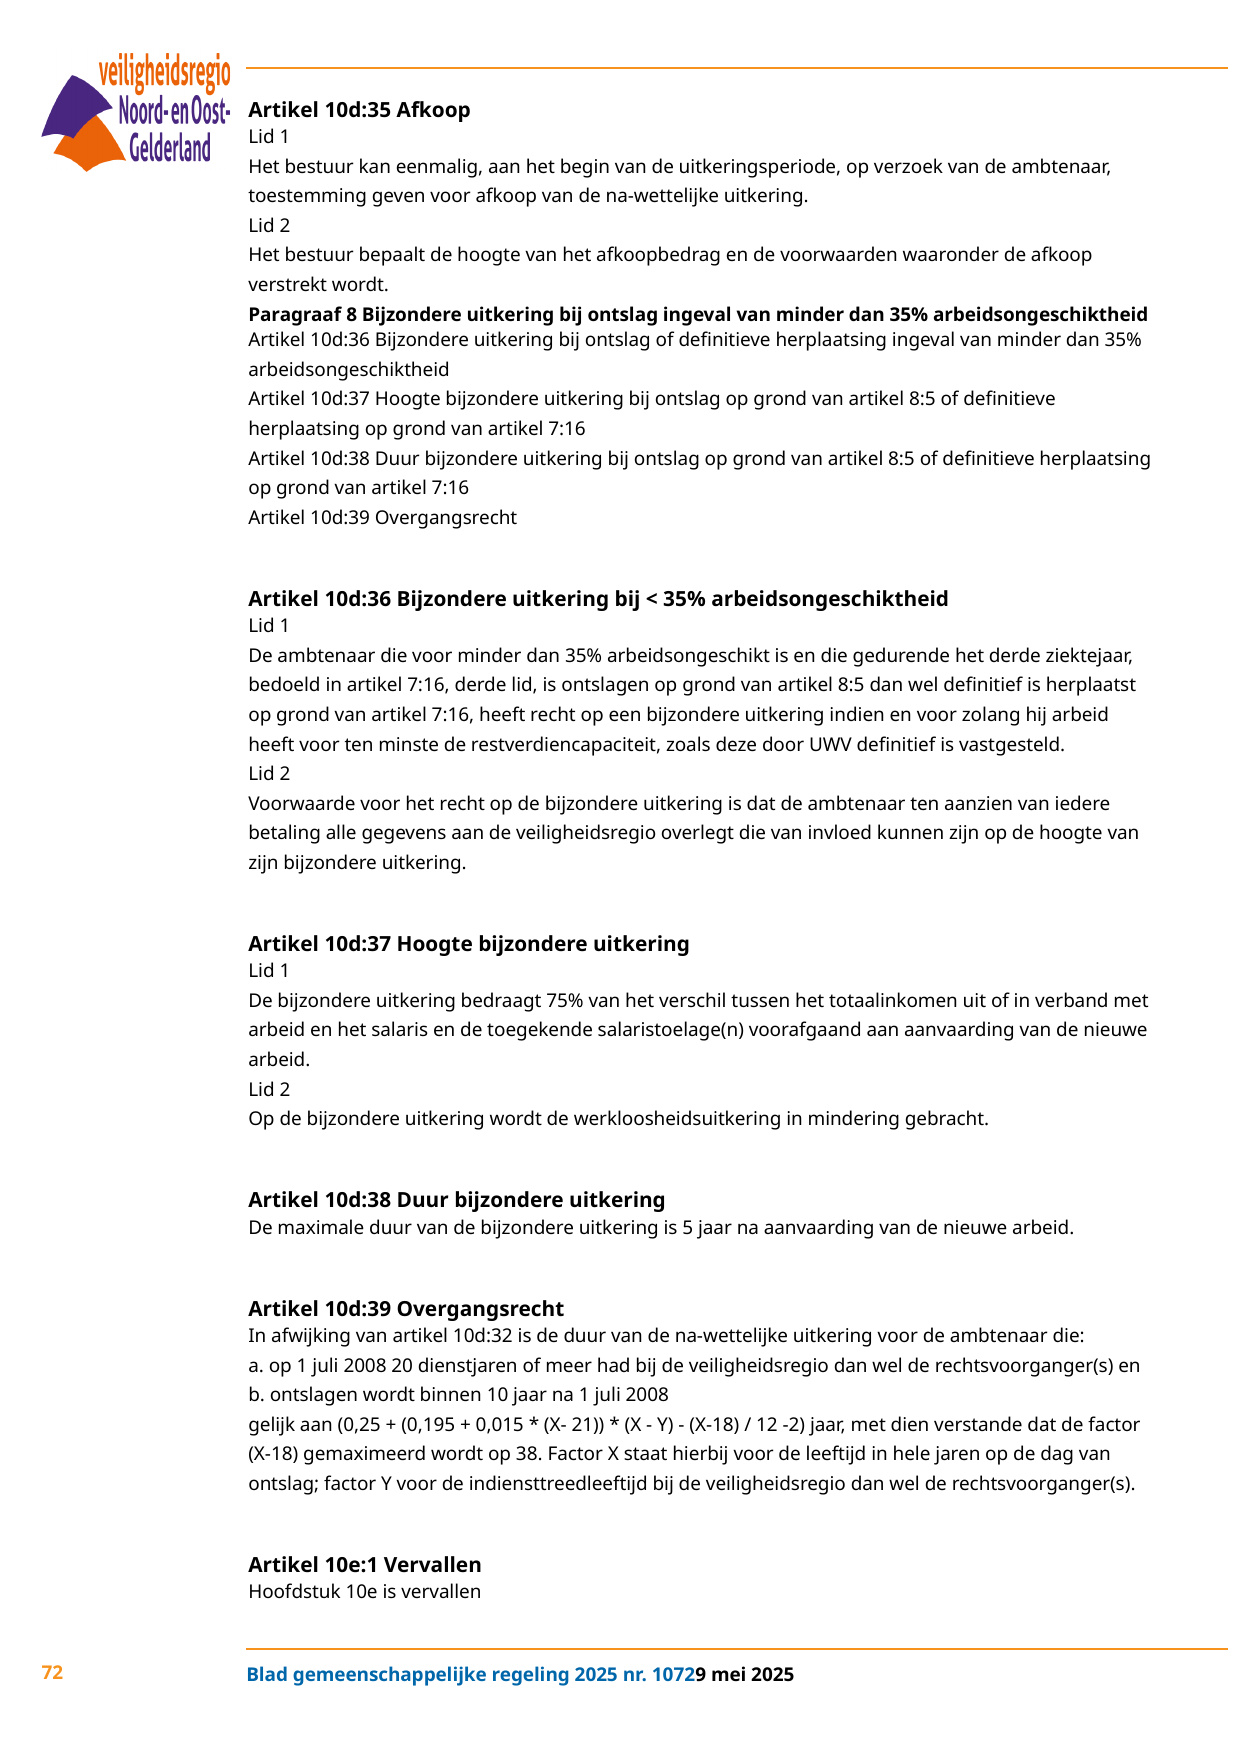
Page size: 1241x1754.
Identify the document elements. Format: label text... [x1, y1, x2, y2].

text Artikel 10d:36 Bijzondere uitkering bij < 35% arbeidsongeschiktheid [248, 584, 1152, 612]
text b. ontslagen wordt binnen 10 jaar na 1 juli 2008 [248, 1381, 1152, 1407]
text Lid 2 [248, 760, 1152, 786]
text Artikel 10d:38 Duur bijzondere uitkering bij ontslag op grond van artikel 8:5 of definitieve herplaatsing op grond van artikel 7:16 [248, 445, 1152, 500]
text De bijzondere uitkering bedraagt 75% van het verschil tussen het totaalinkomen uit of in verband met arbeid en het salaris en de toegekende salaristoelage(n) voorafgaand aan aanvaarding van de nieuwe arbeid. [248, 987, 1152, 1072]
text Artikel 10d:39 Overgangsrecht [248, 504, 1152, 530]
text Voorwaarde voor het recht op de bijzondere uitkering is dat de ambtenaar ten aanzien van iedere betaling alle gegevens aan de veiligheidsregio overlegt die van invloed kunnen zijn op de hoogte van zijn bijzondere uitkering. [248, 790, 1152, 875]
picture [41, 47, 231, 172]
text In afwijking van artikel 10d:32 is de duur van de na-wettelijke uitkering voor de ambtenaar die: [248, 1322, 1152, 1348]
text gelijk aan (0,25 + (0,195 + 0,015 * (X- 21)) * (X - Y) - (X-18) / 12 -2) jaar, met dien verstande dat de factor (X-18) gemaximeerd wordt op 38. Factor X staat hierbij voor de leeftijd in hele jaren op de dag van ontslag; factor Y voor de indiensttreedleeftijd bij de veiligheidsregio dan wel de rechtsvoorganger(s). [248, 1411, 1152, 1496]
text Paragraaf 8 Bijzondere uitkering bij ontslag ingeval van minder dan 35% arbeidsongeschiktheid [248, 301, 1152, 326]
text De maximale duur van de bijzondere uitkering is 5 jaar na aanvaarding van de nieuwe arbeid. [248, 1214, 1152, 1239]
text Het bestuur bepaalt de hoogte van het afkoopbedrag en de voorwaarden waaronder de afkoop verstrekt wordt. [248, 242, 1152, 297]
text Artikel 10e:1 Vervallen [248, 1550, 1152, 1579]
text Artikel 10d:37 Hoogte bijzondere uitkering bij ontslag op grond van artikel 8:5 of definitieve herplaatsing op grond van artikel 7:16 [248, 386, 1152, 441]
text Het bestuur kan eenmalig, aan het begin van de uitkeringsperiode, op verzoek van de ambtenaar, toestemming geven voor afkoop van de na-wettelijke uitkering. [248, 153, 1152, 208]
text De ambtenaar die voor minder dan 35% arbeidsongeschikt is en die gedurende het derde ziektejaar, bedoeld in artikel 7:16, derde lid, is ontslagen op grond van artikel 8:5 dan wel definitief is herplaatst op grond van artikel 7:16, heeft recht op een bijzondere uitkering indien en voor zolang hij arbeid heeft voor ten minste de restverdiencapaciteit, zoals deze door UWV definitief is vastgesteld. [248, 642, 1152, 756]
text Lid 1 [248, 957, 1152, 983]
text Lid 1 [248, 123, 1152, 149]
text a. op 1 juli 2008 20 dienstjaren of meer had bij de veiligheidsregio dan wel de rechtsvoorganger(s) en [248, 1352, 1152, 1378]
text Lid 2 [248, 1076, 1152, 1102]
text Lid 2 [248, 212, 1152, 238]
text Artikel 10d:38 Duur bijzondere uitkering [248, 1185, 1152, 1214]
text Lid 1 [248, 612, 1152, 638]
text Artikel 10d:35 Afkoop [248, 95, 1152, 123]
text Hoofdstuk 10e is vervallen [248, 1579, 1152, 1604]
text Artikel 10d:37 Hoogte bijzondere uitkering [248, 929, 1152, 957]
text Op de bijzondere uitkering wordt de werkloosheidsuitkering in mindering gebracht. [248, 1105, 1152, 1131]
text Artikel 10d:36 Bijzondere uitkering bij ontslag of definitieve herplaatsing ingeval van minder dan 35% arbeidsongeschiktheid [248, 326, 1152, 382]
text Artikel 10d:39 Overgangsrecht [248, 1294, 1152, 1322]
